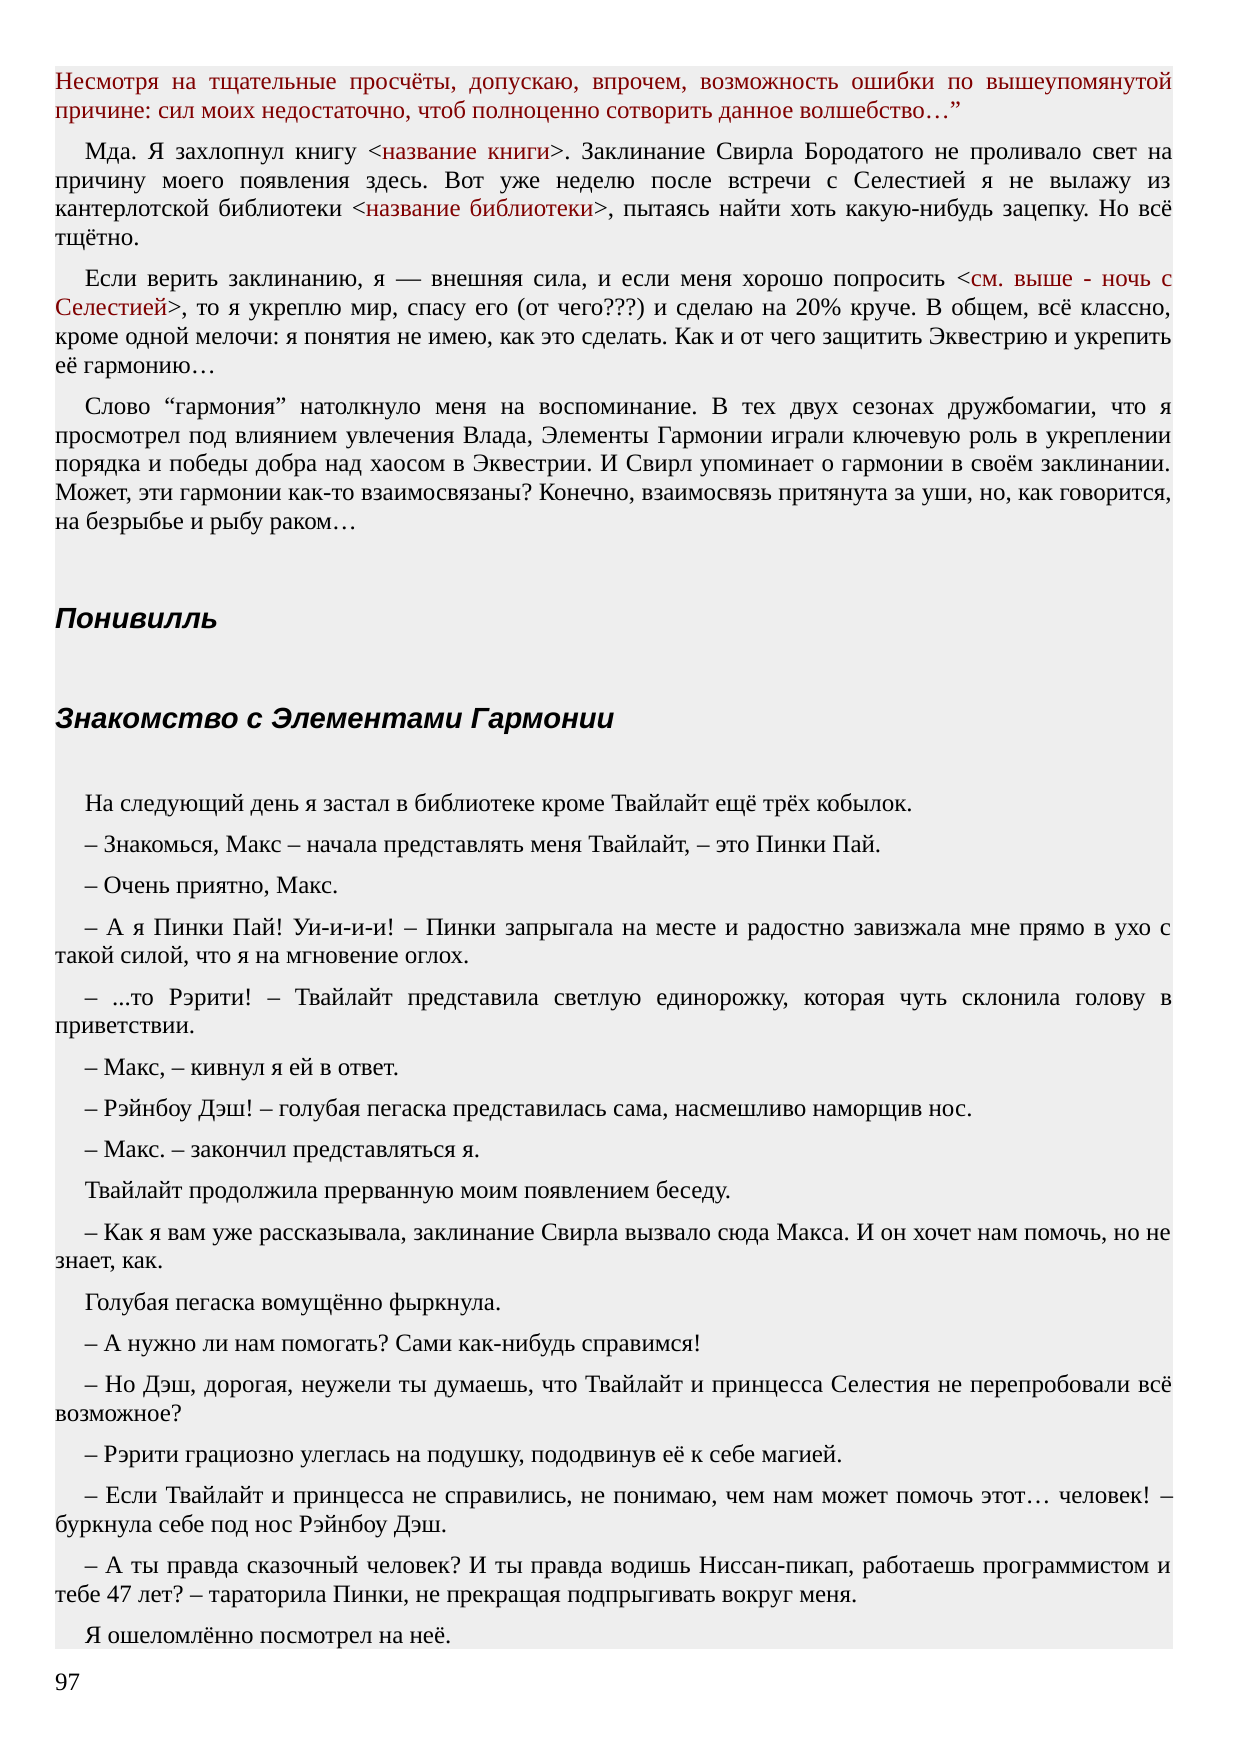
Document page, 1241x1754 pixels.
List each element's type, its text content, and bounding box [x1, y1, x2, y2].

text – А я Пинки Пай! Уи-и-и-и! – Пинки запрыгала на месте и радостно завизжала мне прямо в ухо с такой силой, что я на мгновение оглох. [55, 912, 1173, 969]
text – Макс. – закончил представляться я. [55, 1134, 1173, 1163]
text – Очень приятно, Макс. [55, 871, 1173, 899]
text Мда. Я захлопнул книгу <название книги>. Заклинание Свирла Бородатого не проливало свет на причину моего появления здесь. Вот уже неделю после встречи с Селестией я не вылажу из кантерлотской библиотеки <название библиотеки>, пытаясь найти хоть какую-нибудь зацепку. Но всё тщётно. [55, 136, 1173, 251]
text Несмотря на тщательные просчёты, допускаю, впрочем, возможность ошибки по вышеупомянутой причине: сил моих недостаточно, чтоб полноценно сотворить данное волшебство…” [55, 66, 1173, 123]
text Голубая пегаска вомущённо фыркнула. [55, 1287, 1173, 1316]
text – Знакомься, Макс – начала представлять меня Твайлайт, – это Пинки Пай. [55, 829, 1173, 858]
text – А нужно ли нам помогать? Сами как-нибудь справимся! [55, 1328, 1173, 1357]
subtitle Понивилль [55, 601, 1173, 634]
subtitle Знакомство с Элементами Гармонии [55, 701, 1173, 734]
text – А ты правда сказочный человек? И ты правда водишь Ниссан-пикап, работаешь программистом и тебе 47 лет? – тараторила Пинки, не прекращая подпрыгивать вокруг меня. [55, 1551, 1173, 1608]
text – Макс, – кивнул я ей в ответ. [55, 1052, 1173, 1081]
text – ...то Рэрити! – Твайлайт представила светлую единорожку, которая чуть склонила голову в приветствии. [55, 982, 1173, 1039]
text Если верить заклинанию, я — внешняя сила, и если меня хорошо попросить <см. выше - ночь с Селестией>, то я укреплю мир, спасу его (от чего???) и сделаю на 20% круче. В общем, всё классно, кроме одной мелочи: я понятия не имею, как это сделать. Как и от чего защитить Эквестрию и укрепить её гармонию… [55, 263, 1173, 378]
text Я ошеломлённо посмотрел на неё. [55, 1621, 1173, 1649]
text На следующий день я застал в библиотеке кроме Твайлайт ещё трёх кобылок. [55, 788, 1173, 817]
text – Как я вам уже рассказывала, заклинание Свирла вызвало сюда Макса. И он хочет нам помочь, но не знает, как. [55, 1217, 1173, 1274]
text – Рэрити грациозно улеглась на подушку, пододвинув её к себе магией. [55, 1439, 1173, 1468]
text Твайлайт продолжила прерванную моим появлением беседу. [55, 1176, 1173, 1204]
text – Если Твайлайт и принцесса не справились, не понимаю, чем нам может помочь этот… человек! – буркнула себе под нос Рэйнбоу Дэш. [55, 1481, 1173, 1538]
text Слово “гармония” натолкнуло меня на воспоминание. В тех двух сезонах дружбомагии, что я просмотрел под влиянием увлечения Влада, Элементы Гармонии играли ключевую роль в укреплении порядка и победы добра над хаосом в Эквестрии. И Свирл упоминает о гармонии в своём заклинании. Может, эти гармонии как-то взаимосвязаны? Конечно, взаимосвязь притянута за уши, но, как говорится, на безрыбье и рыбу раком… [55, 391, 1173, 535]
text – Но Дэш, дорогая, неужели ты думаешь, что Твайлайт и принцесса Селестия не перепробовали всё возможное? [55, 1369, 1173, 1427]
text – Рэйнбоу Дэш! – голубая пегаска представилась сама, насмешливо наморщив нос. [55, 1093, 1173, 1122]
